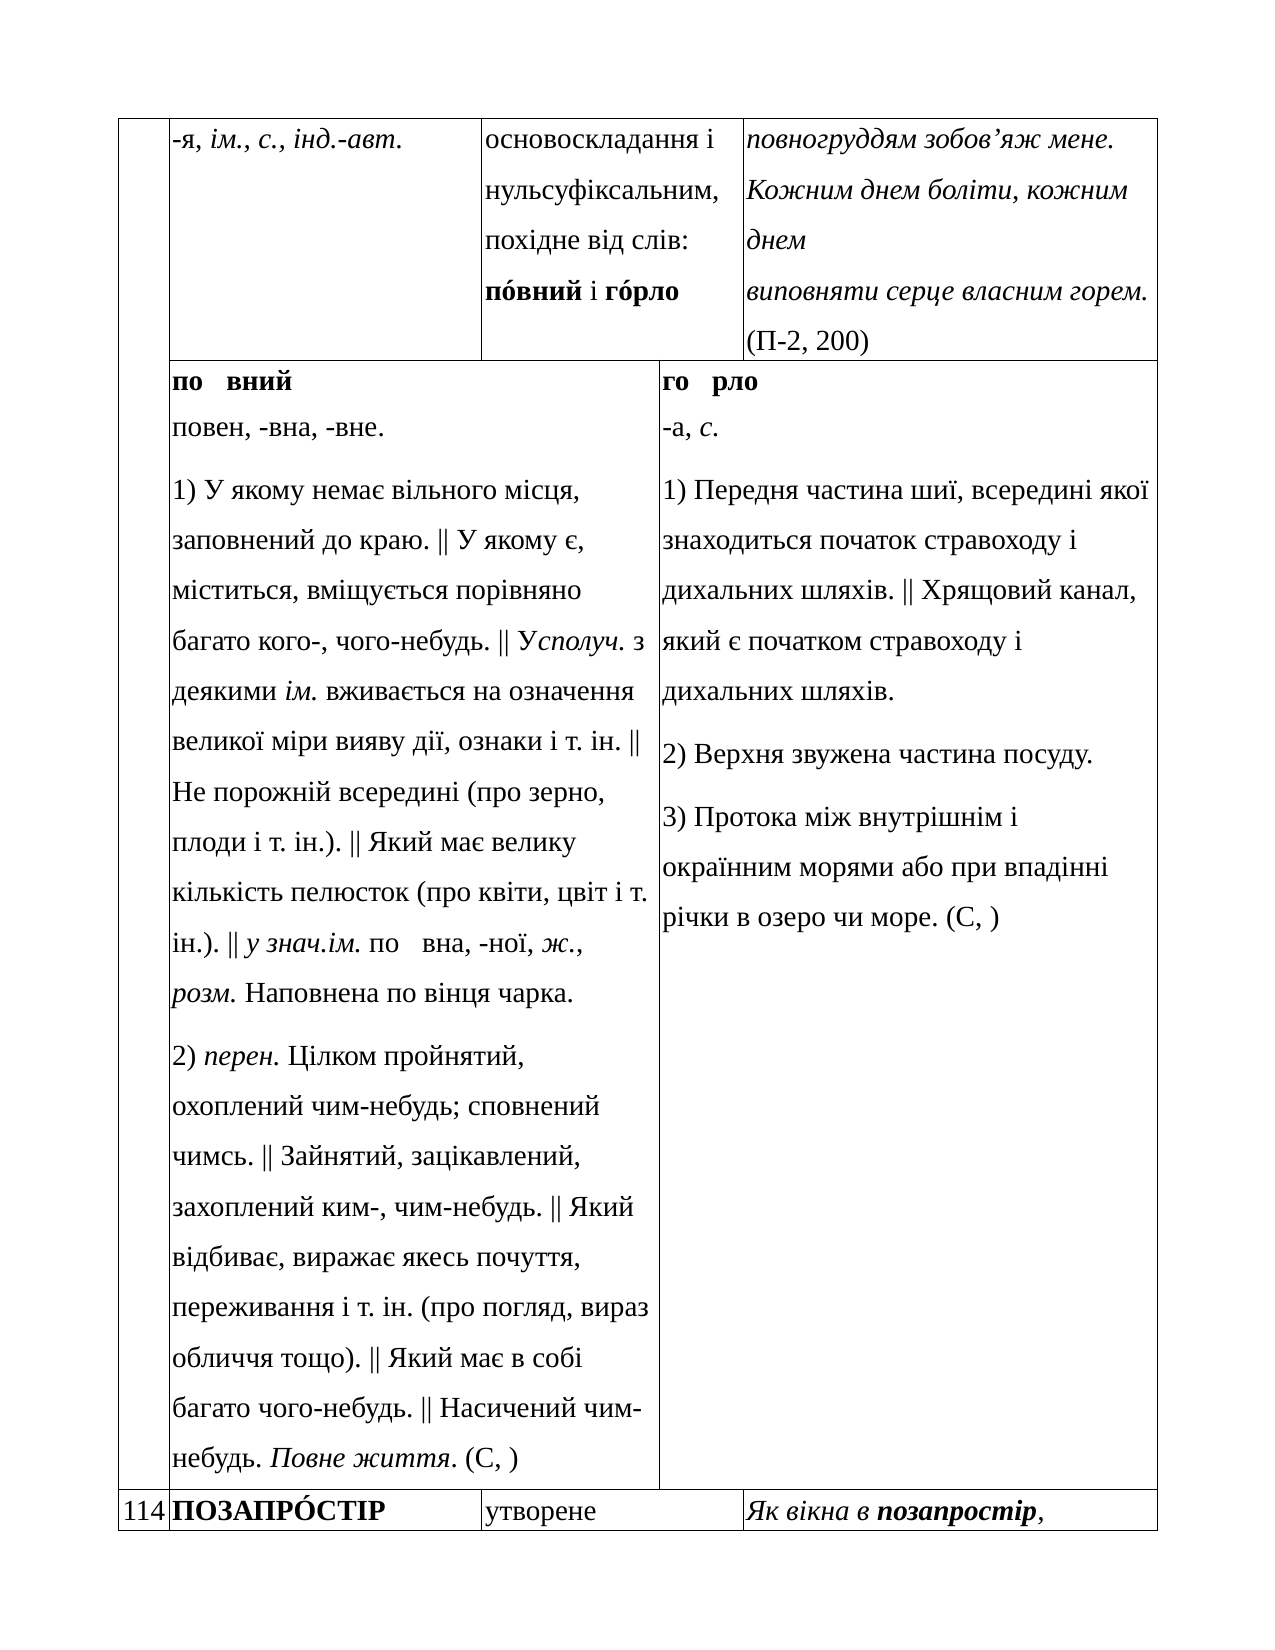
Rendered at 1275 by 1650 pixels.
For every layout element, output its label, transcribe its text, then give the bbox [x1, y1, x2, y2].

table_cell Позапрóстір [170, 1490, 481, 1529]
table_cell 114 [119, 1490, 169, 1529]
table_cell Як вікна в позапростір, [744, 1490, 1157, 1529]
table_cell повногруддям зобов’яж мене. Кожним днем боліти, кожним днем виповняти серце власним горем. (П‑2, 200) [744, 119, 1157, 359]
table_cell утворене [482, 1490, 743, 1529]
table_cell горло -а, с. 1) Передня частина шиї, всередині якої знаходиться початок стравоходу і дихальних шляхів. || Хрящовий канал, який є початком стравоходу і дихальних шляхів. 2) Верхня звужена частина посуду. 3) Протока між внутрішнім і окраїнним морями або при впадінні річки в озеро чи море. (С, ) [660, 361, 1157, 1489]
table_cell повний повен, -вна, -вне. 1) У якому немає вільного місця, заповнений до краю. || У якому є, міститься, вміщується порівняно багато кого-, чого-небудь. || Усполуч. з деякими ім. вживається на означення великої міри вияву дії, ознаки і т. ін. || Не порожній всередині (про зерно, плоди і т. ін.). || Який має велику кількість пелюсток (про квіти, цвіт і т. ін.). || у знач.ім. повна, -ної, ж., розм. Наповнена по вінця чарка. 2) перен. Цілком пройнятий, охоплений чим-небудь; сповнений чимсь. || Зайнятий, зацікавлений, захоплений ким-, чим-небудь. || Який відбиває, виражає якесь почуття, переживання і т. ін. (про погляд, вираз обличчя тощо). || Який має в собі багато чого-небудь. || Насичений чим-небудь. Повне життя. (С, ) [170, 361, 659, 1489]
table_cell [119, 119, 169, 1489]
table_cell -я, ім., с., інд.-авт. [170, 119, 481, 359]
table_cell основоскладання і нульсуфіксальним, похідне від слів: пóвний і гóрло [482, 119, 743, 359]
